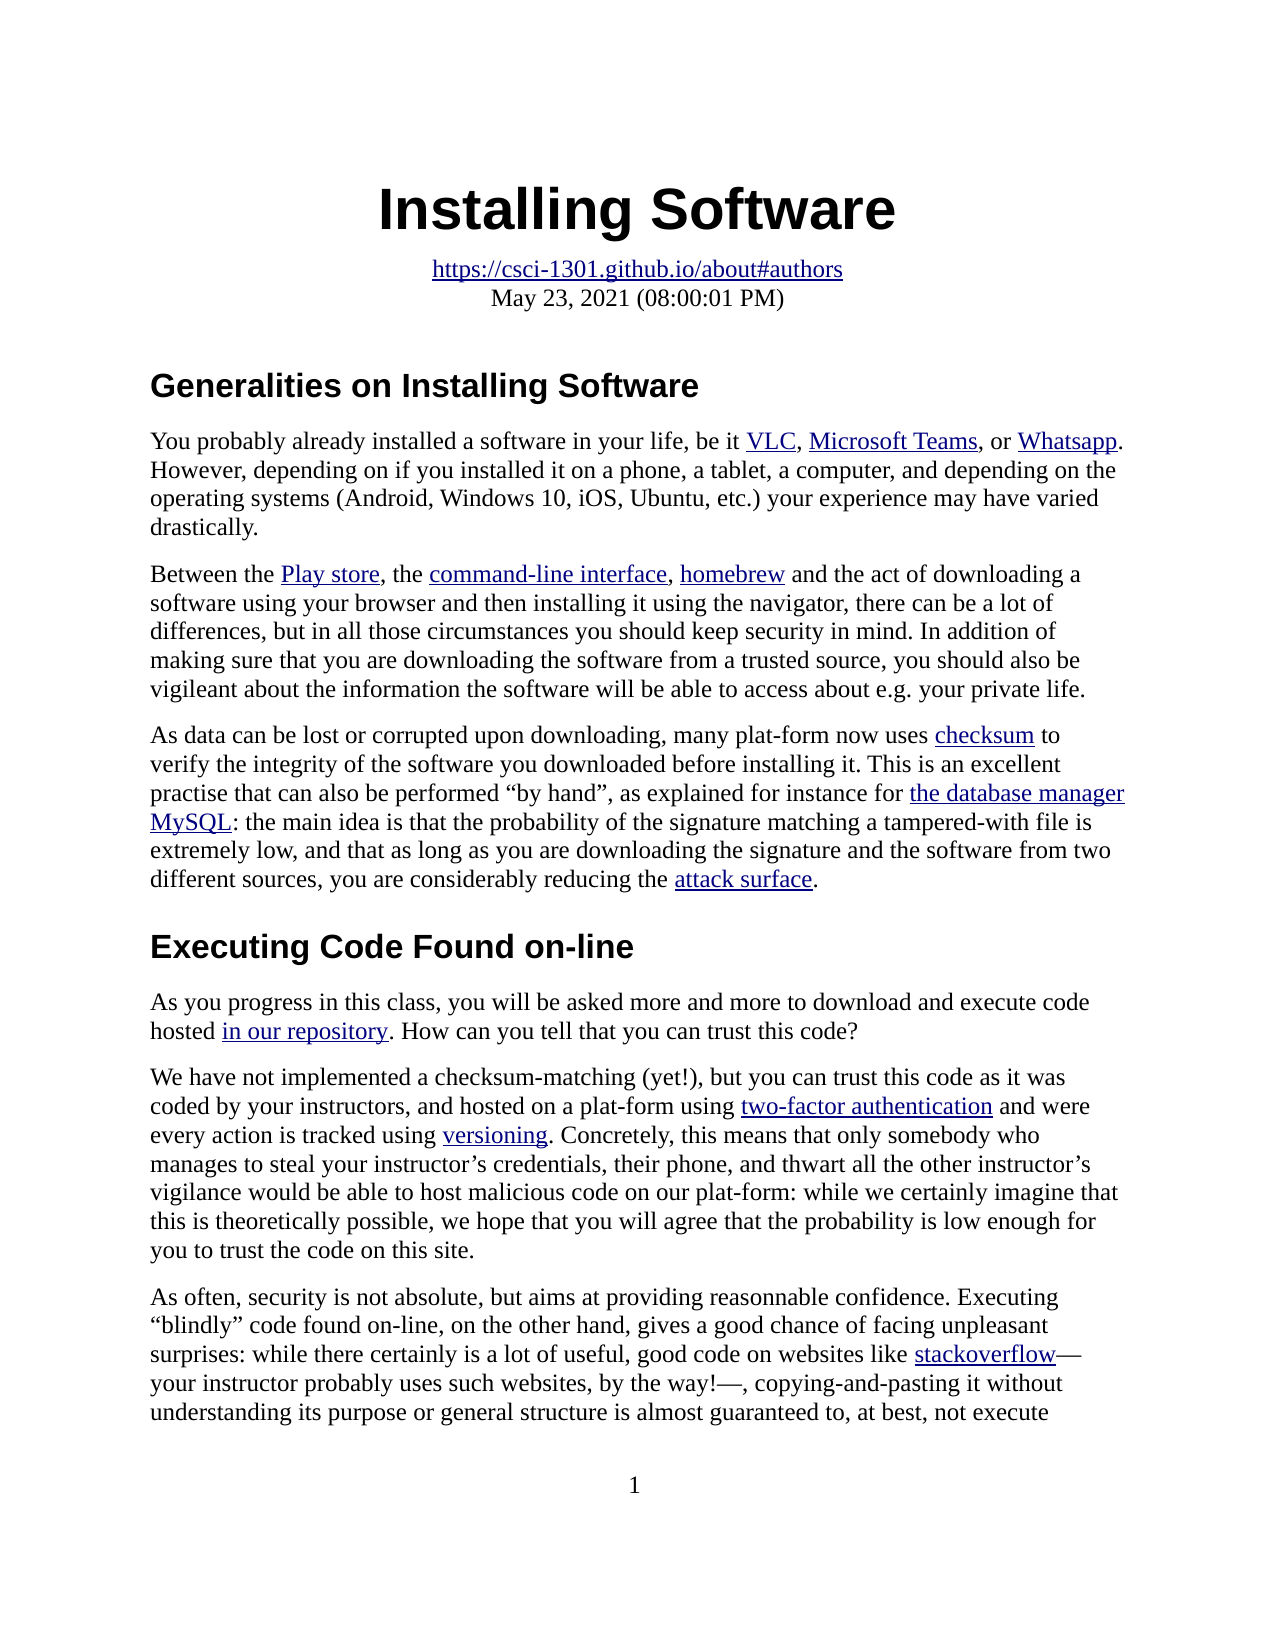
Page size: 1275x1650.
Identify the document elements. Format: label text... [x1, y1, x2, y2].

subtitle Executing Code Found on-line [150, 927, 1125, 966]
text As data can be lost or corrupted upon downloading, many plat-form now uses checksum to verify the integrity of the software you downloaded before installing it. This is an excellent practise that can also be performed “by hand”, as explained for instance for the database manager MySQL: the main idea is that the probability of the signature matching a tampered-with file is extremely low, and that as long as you are downloading the signature and the software from two different sources, you are considerably reducing the attack surface. [150, 721, 1125, 893]
text https://csci-1301.github.io/about#authors [150, 254, 1125, 283]
text As often, security is not absolute, but aims at providing reasonnable confidence. Executing “blindly” code found on-line, on the other hand, gives a good chance of facing unpleasant surprises: while there certainly is a lot of useful, good code on websites like stackoverflow—your instructor probably uses such websites, by the way!—, copying-and-pasting it without understanding its purpose or general structure is almost guaranteed to, at best, not execute [150, 1282, 1125, 1425]
subtitle Generalities on Installing Software [150, 366, 1125, 404]
title Installing Software [150, 175, 1125, 242]
text We have not implemented a checksum-matching (yet!), but you can trust this code as it was coded by your instructors, and hosted on a plat-form using two-factor authentication and were every action is tracked using versioning. Concretely, this means that only somebody who manages to steal your instructor’s credentials, their phone, and thwart all the other instructor’s vigilance would be able to host malicious code on our plat-form: while we certainly imagine that this is theoretically possible, we hope that you will agree that the probability is low enough for you to trust the code on this site. [150, 1062, 1125, 1264]
text Between the Play store, the command-line interface, homebrew and the act of downloading a software using your browser and then installing it using the navigator, there can be a lot of differences, but in all those circumstances you should keep security in mind. In addition of making sure that you are downloading the software from a trusted source, you should also be vigileant about the information the software will be able to access about e.g. your private life. [150, 559, 1125, 703]
text You probably already installed a software in your life, be it VLC, Microsoft Teams, or Whatsapp. However, depending on if you installed it on a phone, a tablet, a computer, and depending on the operating systems (Android, Windows 10, iOS, Ubuntu, etc.) your experience may have varied drastically. [150, 426, 1125, 541]
text May 23, 2021 (08:00:01 PM) [150, 283, 1125, 312]
text As you progress in this class, you will be asked more and more to download and execute code hosted in our repository. How can you tell that you can trust this code? [150, 987, 1125, 1044]
